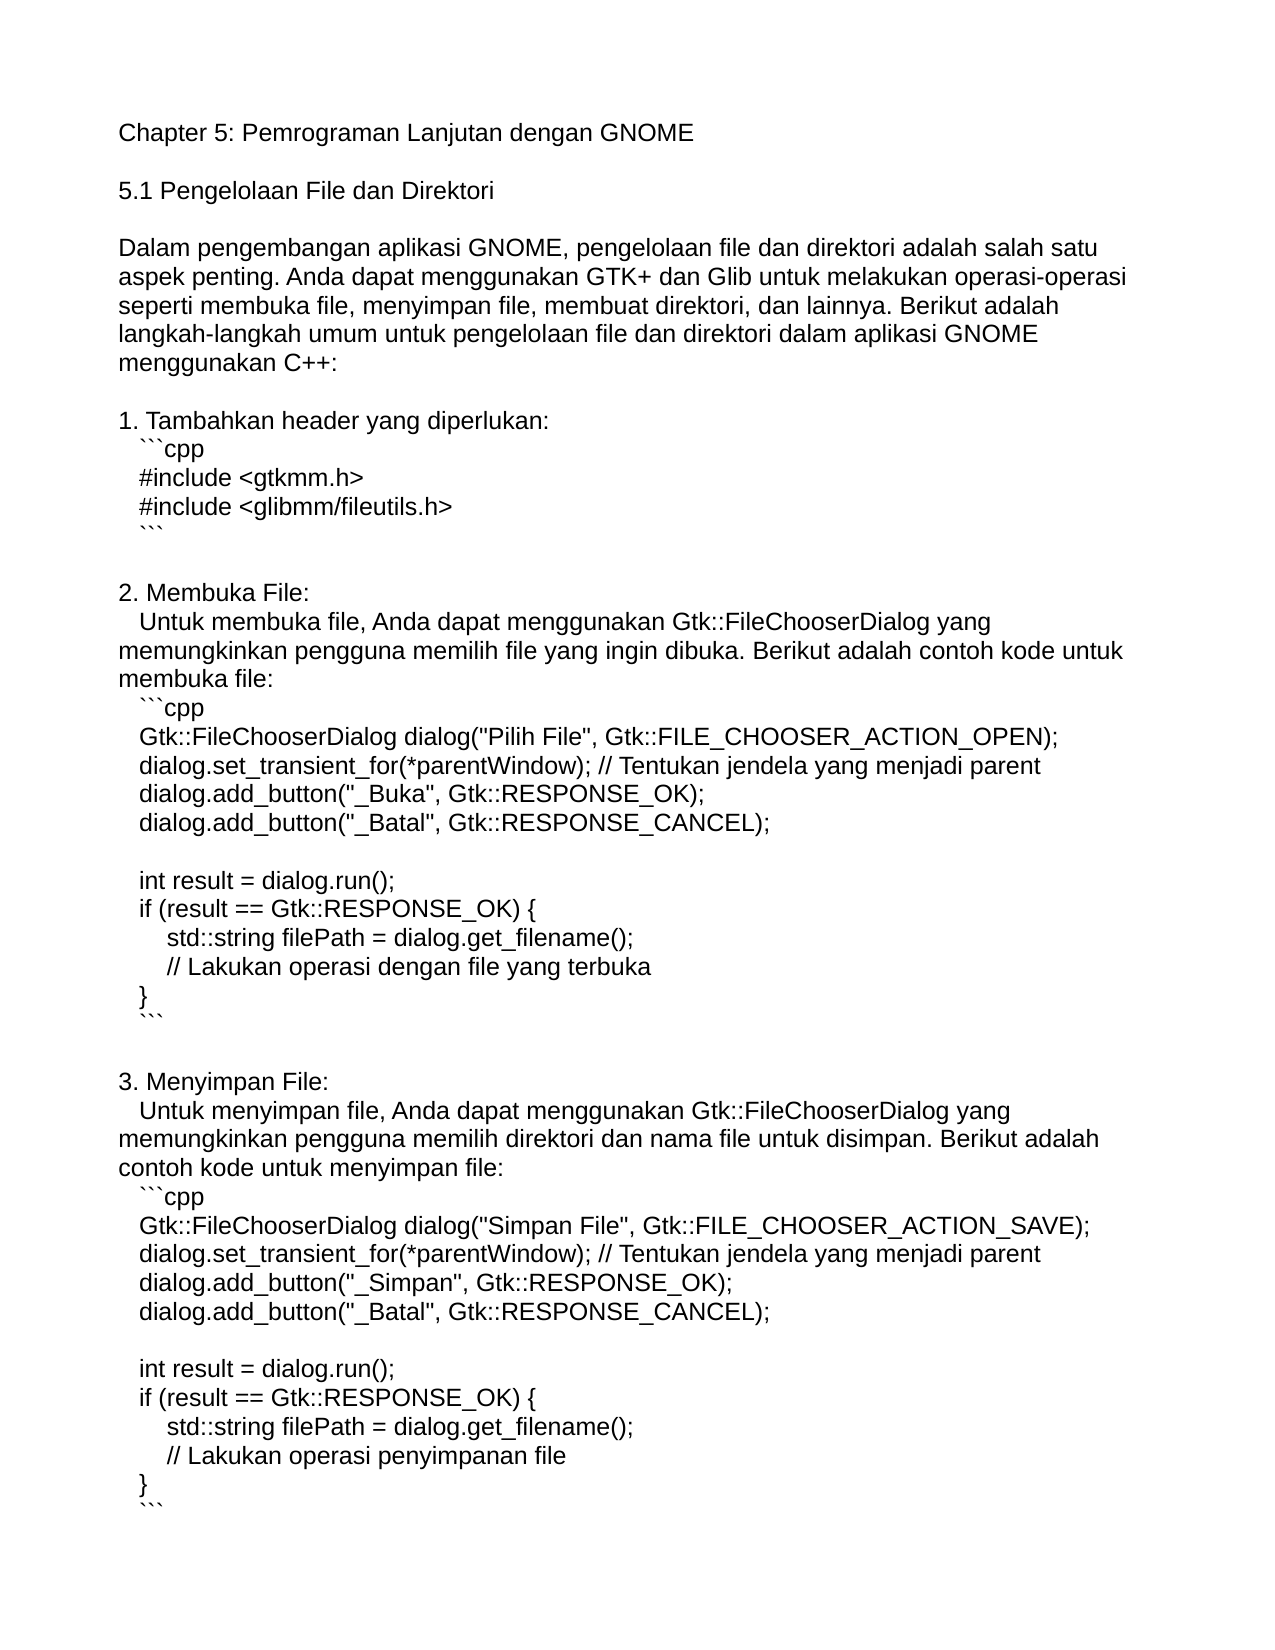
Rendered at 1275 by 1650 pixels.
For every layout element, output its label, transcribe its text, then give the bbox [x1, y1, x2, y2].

text Untuk menyimpan file, Anda dapat menggunakan Gtk::FileChooserDialog yang memungkinkan pengguna memilih direktori dan nama file untuk disimpan. Berikut adalah contoh kode untuk menyimpan file: [118, 1096, 1157, 1182]
text // Lakukan operasi dengan file yang terbuka [118, 952, 1157, 981]
text Gtk::FileChooserDialog dialog("Pilih File", Gtk::FILE_CHOOSER_ACTION_OPEN); [118, 722, 1157, 751]
text // Lakukan operasi penyimpanan file [118, 1441, 1157, 1469]
text dialog.add_button("_Batal", Gtk::RESPONSE_CANCEL); [118, 808, 1157, 837]
text int result = dialog.run(); [118, 1354, 1157, 1383]
text ``` [118, 521, 1157, 549]
text std::string filePath = dialog.get_filename(); [118, 1412, 1157, 1441]
text #include <glibmm/fileutils.h> [118, 492, 1157, 521]
text ``` [118, 1009, 1157, 1038]
text dialog.add_button("_Batal", Gtk::RESPONSE_CANCEL); [118, 1297, 1157, 1326]
text dialog.add_button("_Buka", Gtk::RESPONSE_OK); [118, 779, 1157, 808]
text } [118, 1469, 1157, 1498]
text Untuk membuka file, Anda dapat menggunakan Gtk::FileChooserDialog yang memungkinkan pengguna memilih file yang ingin dibuka. Berikut adalah contoh kode untuk membuka file: [118, 607, 1157, 693]
text 2. Membuka File: [118, 578, 1157, 607]
text #include <gtkmm.h> [118, 463, 1157, 492]
text Dalam pengembangan aplikasi GNOME, pengelolaan file dan direktori adalah salah satu aspek penting. Anda dapat menggunakan GTK+ dan Glib untuk melakukan operasi-operasi seperti membuka file, menyimpan file, membuat direktori, dan lainnya. Berikut adalah langkah-langkah umum untuk pengelolaan file dan direktori dalam aplikasi GNOME menggunakan C++: [118, 233, 1157, 377]
text Chapter 5: Pemrograman Lanjutan dengan GNOME [118, 118, 1157, 147]
text dialog.set_transient_for(*parentWindow); // Tentukan jendela yang menjadi parent [118, 1239, 1157, 1268]
text 5.1 Pengelolaan File dan Direktori [118, 176, 1157, 204]
text Gtk::FileChooserDialog dialog("Simpan File", Gtk::FILE_CHOOSER_ACTION_SAVE); [118, 1211, 1157, 1239]
text std::string filePath = dialog.get_filename(); [118, 923, 1157, 952]
text if (result == Gtk::RESPONSE_OK) { [118, 894, 1157, 923]
text ```cpp [118, 693, 1157, 722]
text 3. Menyimpan File: [118, 1067, 1157, 1096]
text ```cpp [118, 434, 1157, 463]
text ``` [118, 1498, 1157, 1527]
text int result = dialog.run(); [118, 866, 1157, 894]
text 1. Tambahkan header yang diperlukan: [118, 406, 1157, 434]
text } [118, 981, 1157, 1009]
text dialog.add_button("_Simpan", Gtk::RESPONSE_OK); [118, 1268, 1157, 1297]
text dialog.set_transient_for(*parentWindow); // Tentukan jendela yang menjadi parent [118, 751, 1157, 779]
text if (result == Gtk::RESPONSE_OK) { [118, 1383, 1157, 1412]
text ```cpp [118, 1182, 1157, 1211]
